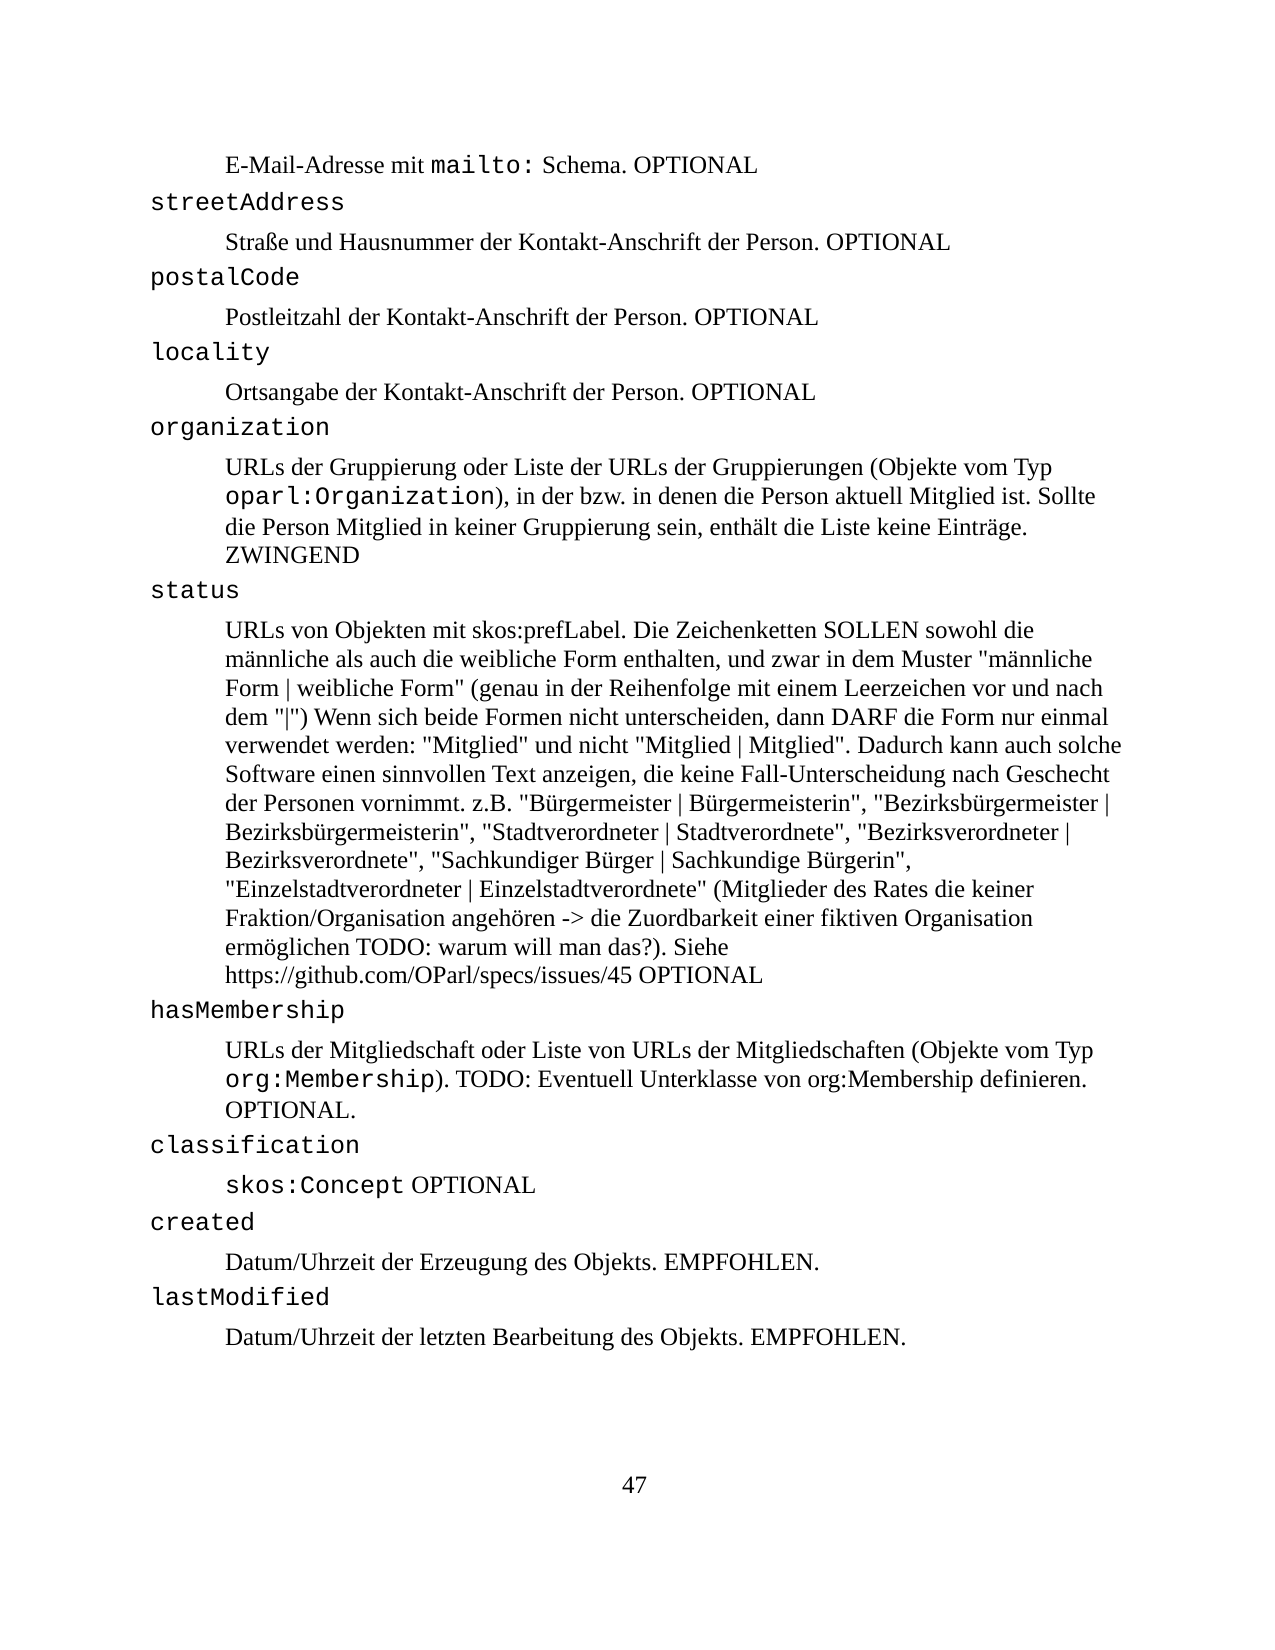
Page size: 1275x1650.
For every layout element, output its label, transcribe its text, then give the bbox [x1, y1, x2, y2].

text Straße und Hausnummer der Kontakt-Anschrift der Person. OPTIONAL [225, 227, 1125, 256]
text Ortsangabe der Kontakt-Anschrift der Person. OPTIONAL [225, 377, 1125, 406]
text classification [150, 1133, 1125, 1161]
text URLs der Mitgliedschaft oder Liste von URLs der Mitgliedschaften (Objekte vom Typ org:Membership). TODO: Eventuell Unterklasse von org:Membership definieren. OPTIONAL. [225, 1035, 1125, 1124]
text Postleitzahl der Kontakt-Anschrift der Person. OPTIONAL [225, 302, 1125, 331]
text created [150, 1210, 1125, 1238]
text postalCode [150, 265, 1125, 293]
text skos:Concept OPTIONAL [225, 1170, 1125, 1201]
text E-Mail-Adresse mit mailto: Schema. OPTIONAL [225, 150, 1125, 181]
text URLs der Gruppierung oder Liste der URLs der Gruppierungen (Objekte vom Typ oparl:Organization), in der bzw. in denen die Person aktuell Mitglied ist. Sollte die Person Mitglied in keiner Gruppierung sein, enthält die Liste keine Einträge. ZWINGEND [225, 452, 1125, 569]
text hasMembership [150, 998, 1125, 1026]
text streetAddress [150, 190, 1125, 218]
text lastModified [150, 1285, 1125, 1313]
text status [150, 578, 1125, 606]
text locality [150, 340, 1125, 368]
text organization [150, 415, 1125, 443]
text URLs von Objekten mit skos:prefLabel. Die Zeichenketten SOLLEN sowohl die männliche als auch die weibliche Form enthalten, und zwar in dem Muster "männliche Form | weibliche Form" (genau in der Reihenfolge mit einem Leerzeichen vor und nach dem "|") Wenn sich beide Formen nicht unterscheiden, dann DARF die Form nur einmal verwendet werden: "Mitglied" und nicht "Mitglied | Mitglied". Dadurch kann auch solche Software einen sinnvollen Text anzeigen, die keine Fall-Unterscheidung nach Geschecht der Personen vornimmt. z.B. "Bürgermeister | Bürgermeisterin", "Bezirksbürgermeister | Bezirksbürgermeisterin", "Stadtverordneter | Stadtverordnete", "Bezirksverordneter | Bezirksverordnete", "Sachkundiger Bürger | Sachkundige Bürgerin", "Einzelstadtverordneter | Einzelstadtverordnete" (Mitglieder des Rates die keiner Fraktion/Organisation angehören -> die Zuordbarkeit einer fiktiven Organisation ermöglichen TODO: warum will man das?). Siehe https://github.com/OParl/specs/issues/45 OPTIONAL [225, 615, 1125, 989]
text Datum/Uhrzeit der Erzeugung des Objekts. EMPFOHLEN. [225, 1247, 1125, 1276]
text Datum/Uhrzeit der letzten Bearbeitung des Objekts. EMPFOHLEN. [225, 1322, 1125, 1351]
